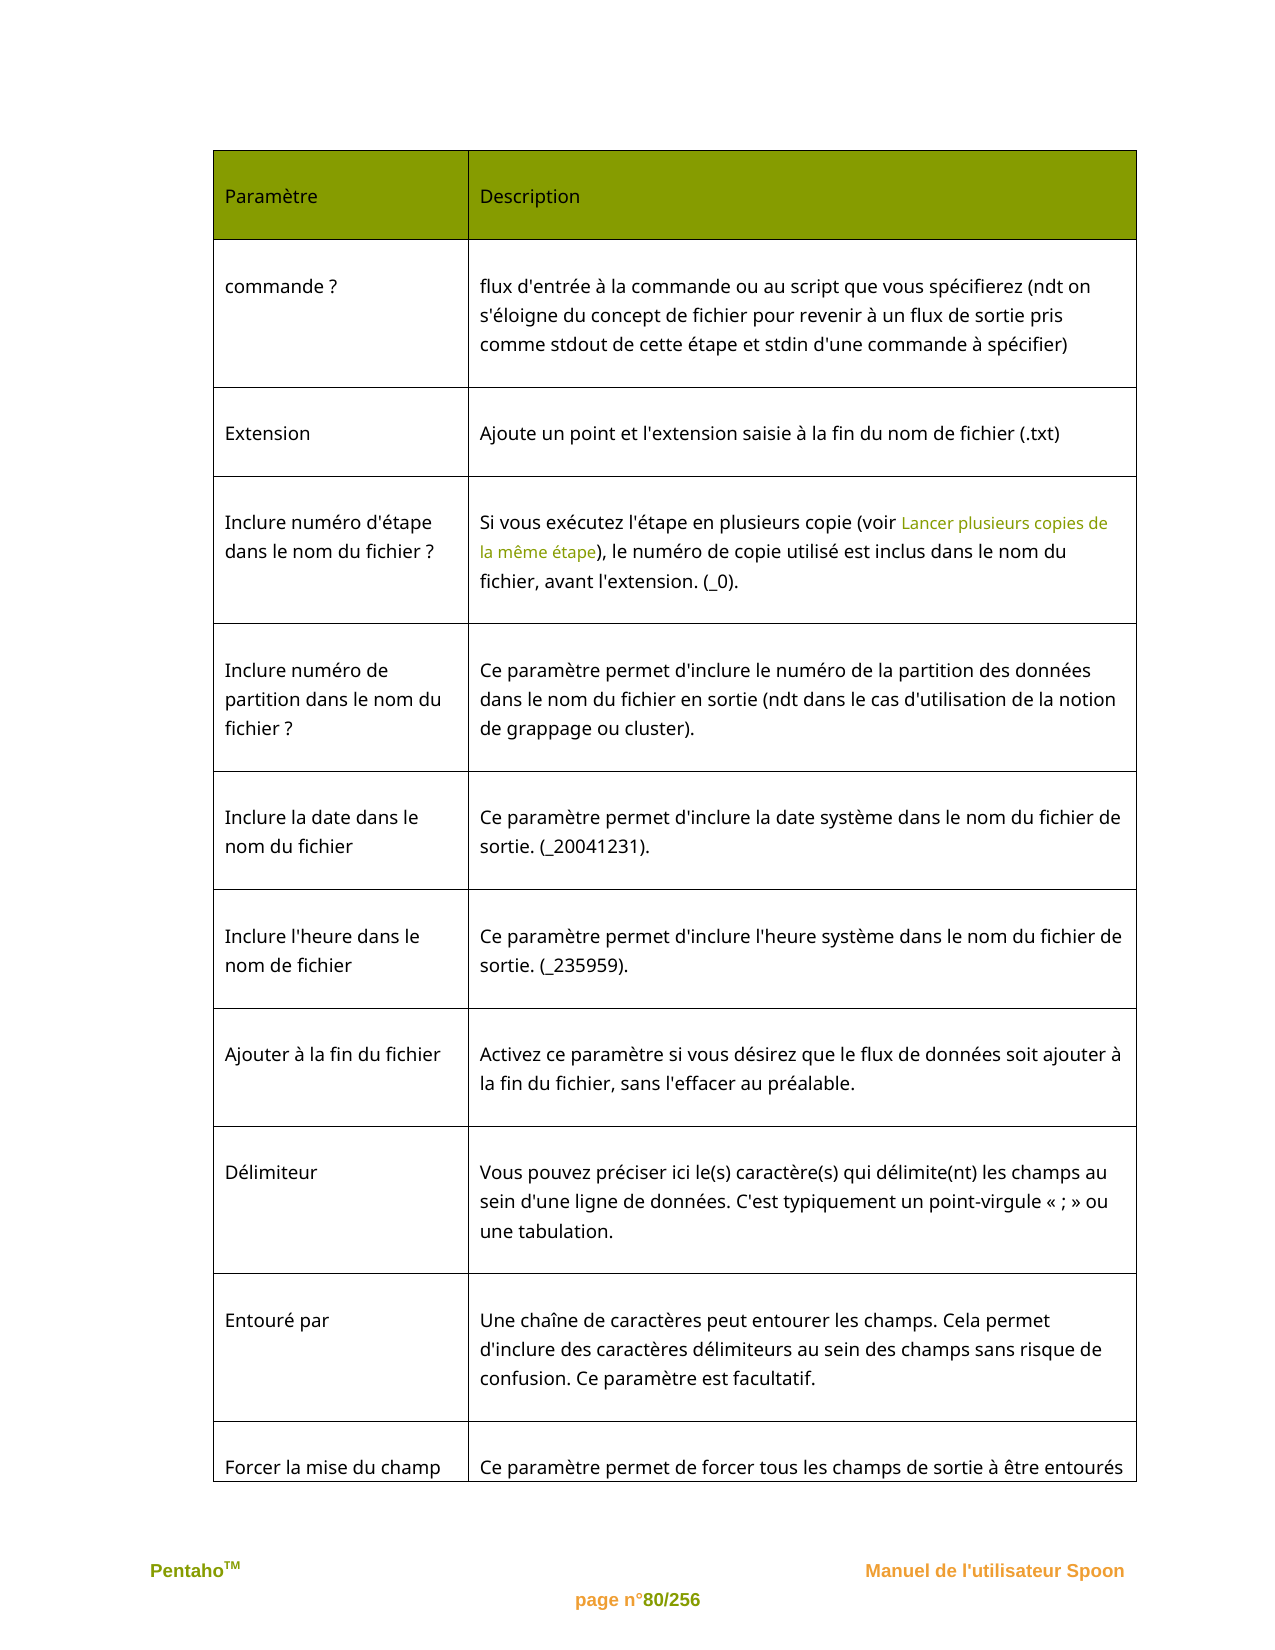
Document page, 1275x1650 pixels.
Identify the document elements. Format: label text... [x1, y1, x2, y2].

table_cell Forcer la mise du champ [214, 1422, 468, 1481]
table_cell Entouré par [214, 1274, 468, 1421]
table_cell commande ? [214, 240, 468, 387]
table_cell Ce paramètre permet de forcer tous les champs de sortie à être entourés [469, 1422, 1136, 1481]
table_cell Si vous exécutez l'étape en plusieurs copie (voir Lancer plusieurs copies de la même étape), le numéro de copie utilisé est inclus dans le nom du fichier, avant l'extension. (_0). [469, 477, 1136, 623]
table_cell Ajouter à la fin du fichier [214, 1009, 468, 1126]
table_cell Une chaîne de caractères peut entourer les champs. Cela permet d'inclure des caractères délimiteurs au sein des champs sans risque de confusion. Ce paramètre est facultatif. [469, 1274, 1136, 1421]
table_cell Inclure l'heure dans le nom de fichier [214, 890, 468, 1007]
table_cell Ce paramètre permet d'inclure la date système dans le nom du fichier de sortie. (_20041231). [469, 772, 1136, 889]
table_cell Inclure numéro d'étape dans le nom du fichier ? [214, 477, 468, 623]
table_cell Activez ce paramètre si vous désirez que le flux de données soit ajouter à la fin du fichier, sans l'effacer au préalable. [469, 1009, 1136, 1126]
table_cell Inclure la date dans le nom du fichier [214, 772, 468, 889]
table_cell Ce paramètre permet d'inclure le numéro de la partition des données dans le nom du fichier en sortie (ndt dans le cas d'utilisation de la notion de grappage ou cluster). [469, 624, 1136, 771]
table_header Paramètre [214, 151, 468, 239]
table_cell Vous pouvez préciser ici le(s) caractère(s) qui délimite(nt) les champs au sein d'une ligne de données. C'est typiquement un point-virgule « ; » ou une tabulation. [469, 1127, 1136, 1273]
table_cell Ce paramètre permet d'inclure l'heure système dans le nom du fichier de sortie. (_235959). [469, 890, 1136, 1007]
table_cell Extension [214, 388, 468, 476]
table_cell Ajoute un point et l'extension saisie à la fin du nom de fichier (.txt) [469, 388, 1136, 476]
table_cell Inclure numéro de partition dans le nom du fichier ? [214, 624, 468, 771]
table_cell Délimiteur [214, 1127, 468, 1273]
table_header Description [469, 151, 1136, 239]
table_cell flux d'entrée à la commande ou au script que vous spécifierez (ndt on s'éloigne du concept de fichier pour revenir à un flux de sortie pris comme stdout de cette étape et stdin d'une commande à spécifier) [469, 240, 1136, 387]
